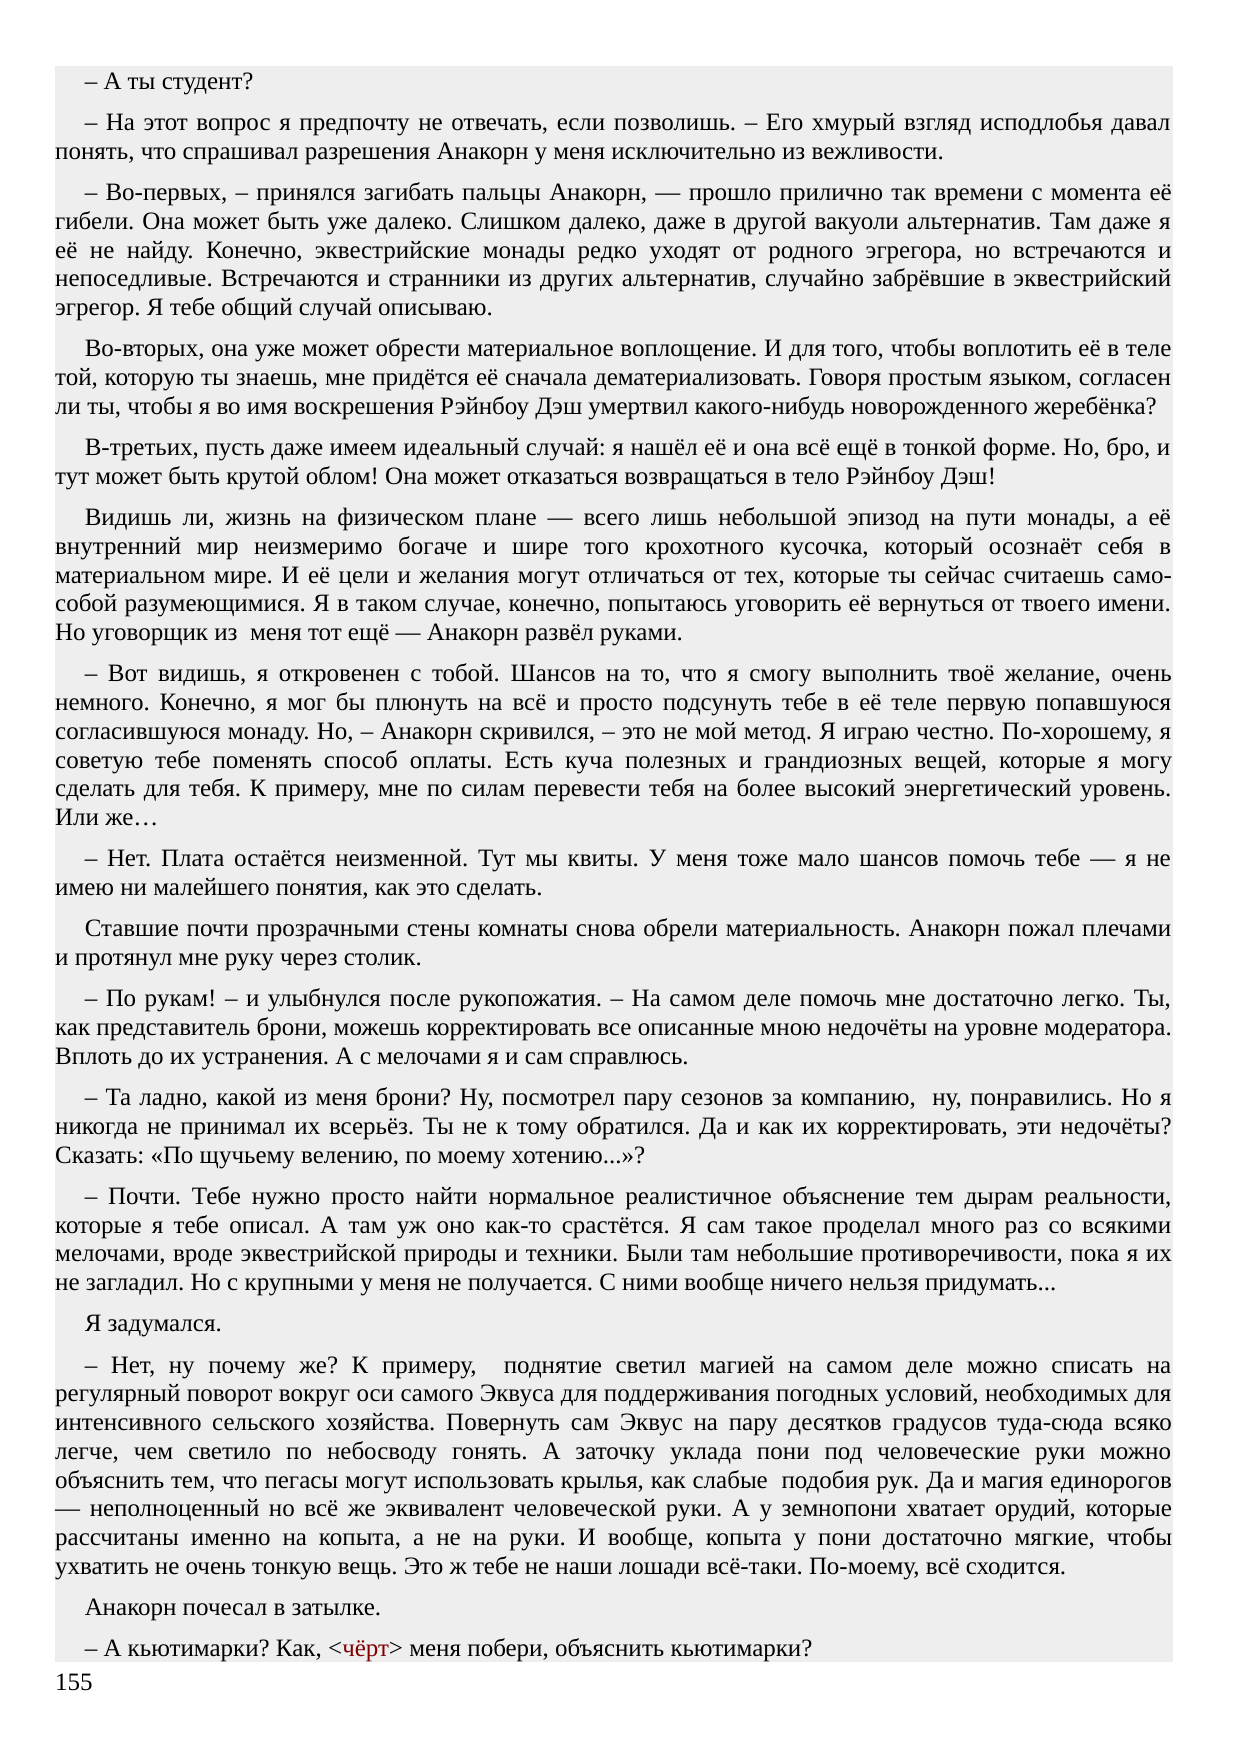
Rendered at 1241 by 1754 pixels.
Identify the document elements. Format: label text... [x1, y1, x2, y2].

text – Во-первых, – принялся загибать пальцы Анакорн, — прошло прилично так времени с момента её гибели. Она может быть уже далеко. Слишком далеко, даже в другой вакуоли альтернатив. Там даже я её не найду. Конечно, эквестрийские монады редко уходят от родного эгрегора, но встречаются и непоседливые. Встречаются и странники из других альтернатив, случайно забрёвшие в эквестрийский эгрегор. Я тебе общий случай описываю. [55, 177, 1173, 321]
text – А кьютимарки? Как, <чёрт> меня побери, объяснить кьютимарки? [55, 1633, 1173, 1662]
text – А ты студент? [55, 66, 1173, 95]
text – Та ладно, какой из меня брони? Ну, посмотрел пару сезонов за компанию, ну, понравились. Но я никогда не принимал их всерьёз. Ты не к тому обратился. Да и как их корректировать, эти недочёты? Сказать: «По щучьему велению, по моему хотению...»? [55, 1082, 1173, 1168]
text – На этот вопрос я предпочту не отвечать, если позволишь. – Его хмурый взгляд исподлобья давал понять, что спрашивал разрешения Анакорн у меня исключительно из вежливости. [55, 107, 1173, 165]
text Ставшие почти прозрачными стены комнаты снова обрели материальность. Анакорн пожал плечами и протянул мне руку через столик. [55, 913, 1173, 971]
text Видишь ли, жизнь на физическом плане — всего лишь небольшой эпизод на пути монады, а её внутренний мир неизмеримо богаче и шире того крохотного кусочка, который осознаёт себя в материальном мире. И её цели и желания могут отличаться от тех, которые ты сейчас считаешь само-собой разумеющимися. Я в таком случае, конечно, попытаюсь уговорить её вернуться от твоего имени. Но уговорщик из меня тот ещё — Анакорн развёл руками. [55, 502, 1173, 646]
text – Нет, ну почему же? К примеру, поднятие светил магией на самом деле можно списать на регулярный поворот вокруг оси самого Эквуса для поддерживания погодных условий, необходимых для интенсивного сельского хозяйства. Повернуть сам Эквус на пару десятков градусов туда-сюда всяко легче, чем светило по небосводу гонять. А заточку уклада пони под человеческие руки можно объяснить тем, что пегасы могут использовать крылья, как слабые подобия рук. Да и магия единорогов — неполноценный но всё же эквивалент человеческой руки. А у земнопони хватает орудий, которые рассчитаны именно на копыта, а не на руки. И вообще, копыта у пони достаточно мягкие, чтобы ухватить не очень тонкую вещь. Это ж тебе не наши лошади всё-таки. По-моему, всё сходится. [55, 1350, 1173, 1580]
text Я задумался. [55, 1308, 1173, 1337]
text Анакорн почесал в затылке. [55, 1592, 1173, 1621]
text – Почти. Тебе нужно просто найти нормальное реалистичное объяснение тем дырам реальности, которые я тебе описал. А там уж оно как-то срастётся. Я сам такое проделал много раз со всякими мелочами, вроде эквестрийской природы и техники. Были там небольшие противоречивости, пока я их не загладил. Но с крупными у меня не получается. С ними вообще ничего нельзя придумать... [55, 1181, 1173, 1296]
text Во-вторых, она уже может обрести материальное воплощение. И для того, чтобы воплотить её в теле той, которую ты знаешь, мне придётся её сначала дематериализовать. Говоря простым языком, согласен ли ты, чтобы я во имя воскрешения Рэйнбоу Дэш умертвил какого-нибудь новорожденного жеребёнка? [55, 333, 1173, 420]
text – Вот видишь, я откровенен с тобой. Шансов на то, что я смогу выполнить твоё желание, очень немного. Конечно, я мог бы плюнуть на всё и просто подсунуть тебе в её теле первую попавшуюся согласившуюся монаду. Но, – Анакорн скривился, – это не мой метод. Я играю честно. По-хорошему, я советую тебе поменять способ оплаты. Есть куча полезных и грандиозных вещей, которые я могу сделать для тебя. К примеру, мне по силам перевести тебя на более высокий энергетический уровень. Или же… [55, 658, 1173, 831]
text – По рукам! – и улыбнулся после рукопожатия. – На самом деле помочь мне достаточно легко. Ты, как представитель брони, можешь корректировать все описанные мною недочёты на уровне модератора. Вплоть до их устранения. А с мелочами я и сам справлюсь. [55, 983, 1173, 1070]
text – Нет. Плата остаётся неизменной. Тут мы квиты. У меня тоже мало шансов помочь тебе — я не имею ни малейшего понятия, как это сделать. [55, 843, 1173, 901]
text В-третьих, пусть даже имеем идеальный случай: я нашёл её и она всё ещё в тонкой форме. Но, бро, и тут может быть крутой облом! Она может отказаться возвращаться в тело Рэйнбоу Дэш! [55, 432, 1173, 490]
